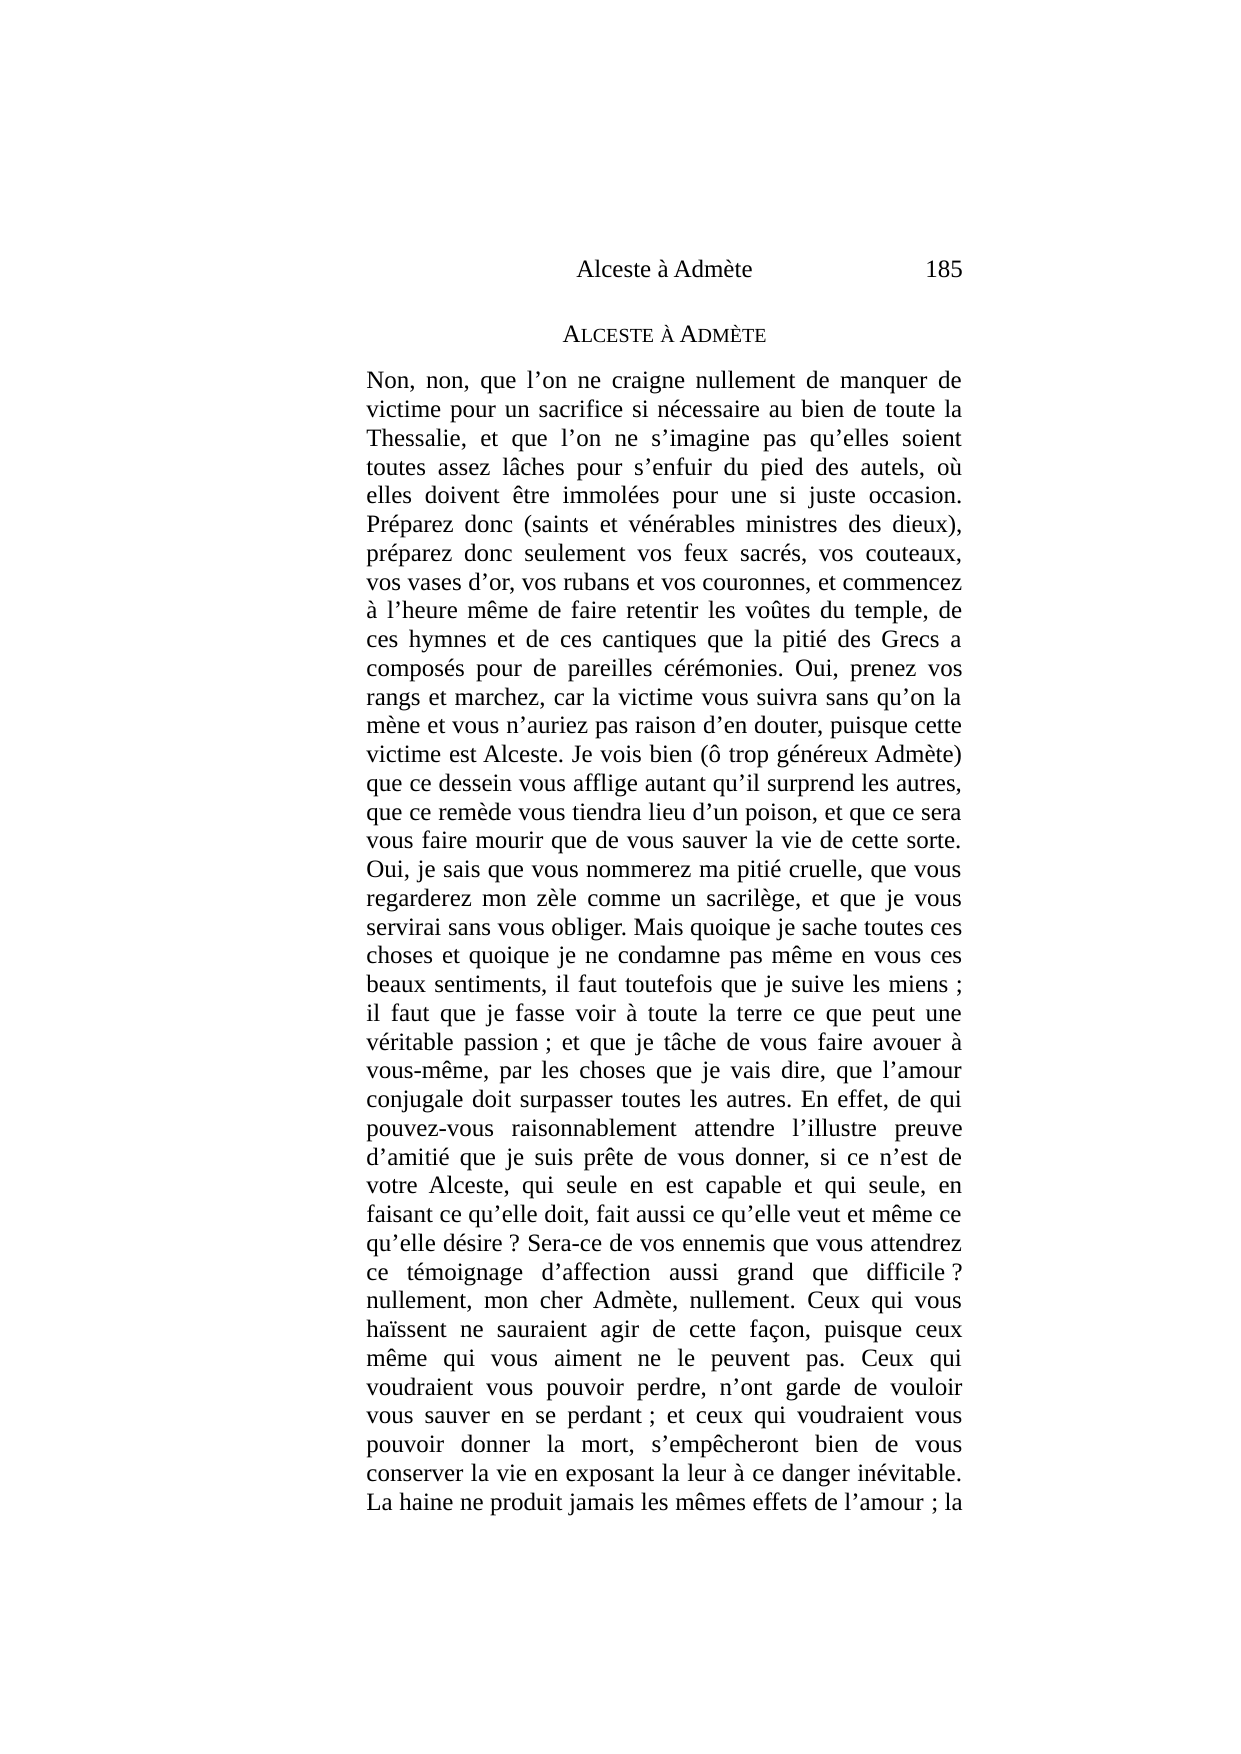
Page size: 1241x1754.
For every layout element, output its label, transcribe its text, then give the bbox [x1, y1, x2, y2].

text Non, non, que l’on ne craigne nullement de manquer de victime pour un sacrifice si nécessaire au bien de toute la Thessalie, et que l’on ne s’imagine pas qu’elles soient toutes assez lâches pour s’enfuir du pied des autels, où elles doivent être immolées pour une si juste occasion. Préparez donc (saints et vénérables ministres des dieux), préparez donc seulement vos feux sacrés, vos couteaux, vos vases d’or, vos rubans et vos couronnes, et commencez à l’heure même de faire retentir les voûtes du temple, de ces hymnes et de ces cantiques que la pitié des Grecs a composés pour de pareilles cérémonies. Oui, prenez vos rangs et marchez, car la victime vous suivra sans qu’on la mène et vous n’auriez pas raison d’en douter, puisque cette victime est Alceste. Je vois bien (ô trop généreux Admète) que ce dessein vous afflige autant qu’il surprend les autres, que ce remède vous tiendra lieu d’un poison, et que ce sera vous faire mourir que de vous sauver la vie de cette sorte. Oui, je sais que vous nommerez ma pitié cruelle, que vous regarderez mon zèle comme un sacrilège, et que je vous servirai sans vous obliger. Mais quoique je sache toutes ces choses et quoique je ne condamne pas même en vous ces beaux sentiments, il faut toutefois que je suive les miens ; il faut que je fasse voir à toute la terre ce que peut une véritable passion ; et que je tâche de vous faire avouer à vous-même, par les choses que je vais dire, que l’amour conjugale doit surpasser toutes les autres. En effet, de qui pouvez-vous raisonnablement attendre l’illustre preuve d’amitié que je suis prête de vous donner, si ce n’est de votre Alceste, qui seule en est capable et qui seule, en faisant ce qu’elle doit, fait aussi ce qu’elle veut et même ce qu’elle désire ? Sera-ce de vos ennemis que vous attendrez ce témoignage d’affection aussi grand que difficile ? nullement, mon cher Admète, nullement. Ceux qui vous haïssent ne sauraient agir de cette façon, puisque ceux même qui vous aiment ne le peuvent pas. Ceux qui voudraient vous pouvoir perdre, n’ont garde de vouloir vous sauver en se perdant ; et ceux qui voudraient vous pouvoir donner la mort, s’empêcheront bien de vous conserver la vie en exposant la leur à ce danger inévitable. La haine ne produit jamais les mêmes effets de l’amour ; la [366, 365, 963, 1515]
subtitle Alceste à Admète [366, 319, 963, 348]
